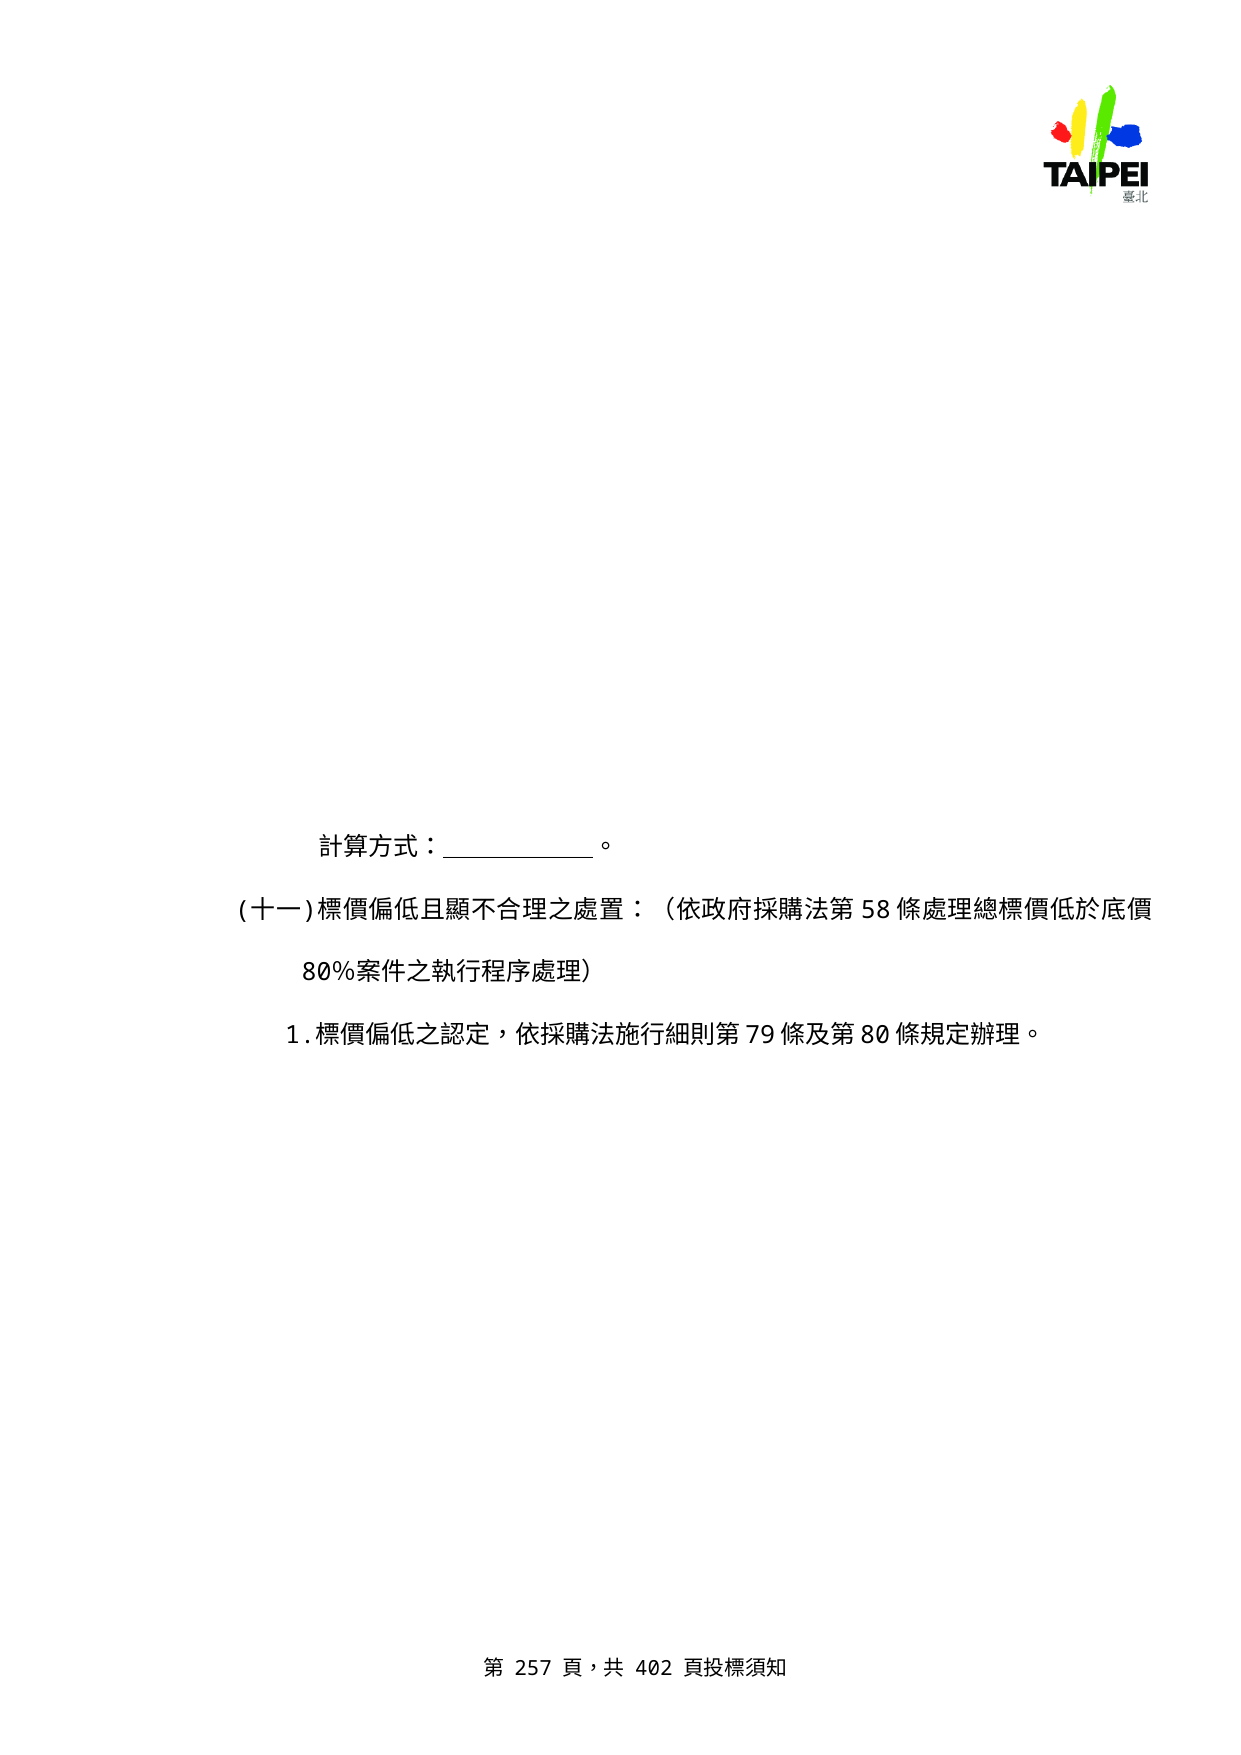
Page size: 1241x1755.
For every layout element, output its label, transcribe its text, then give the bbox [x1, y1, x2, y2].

text 1.標價偏低之認定，依採購法施行細則第79條及第80條規定辦理。 [285, 991, 1152, 1053]
text (十一)標價偏低且顯不合理之處置：（依政府採購法第58條處理總標價低於底價80％案件之執行程序處理） [235, 866, 1152, 991]
text 計算方式：＿＿＿＿＿＿。 [318, 803, 1152, 866]
